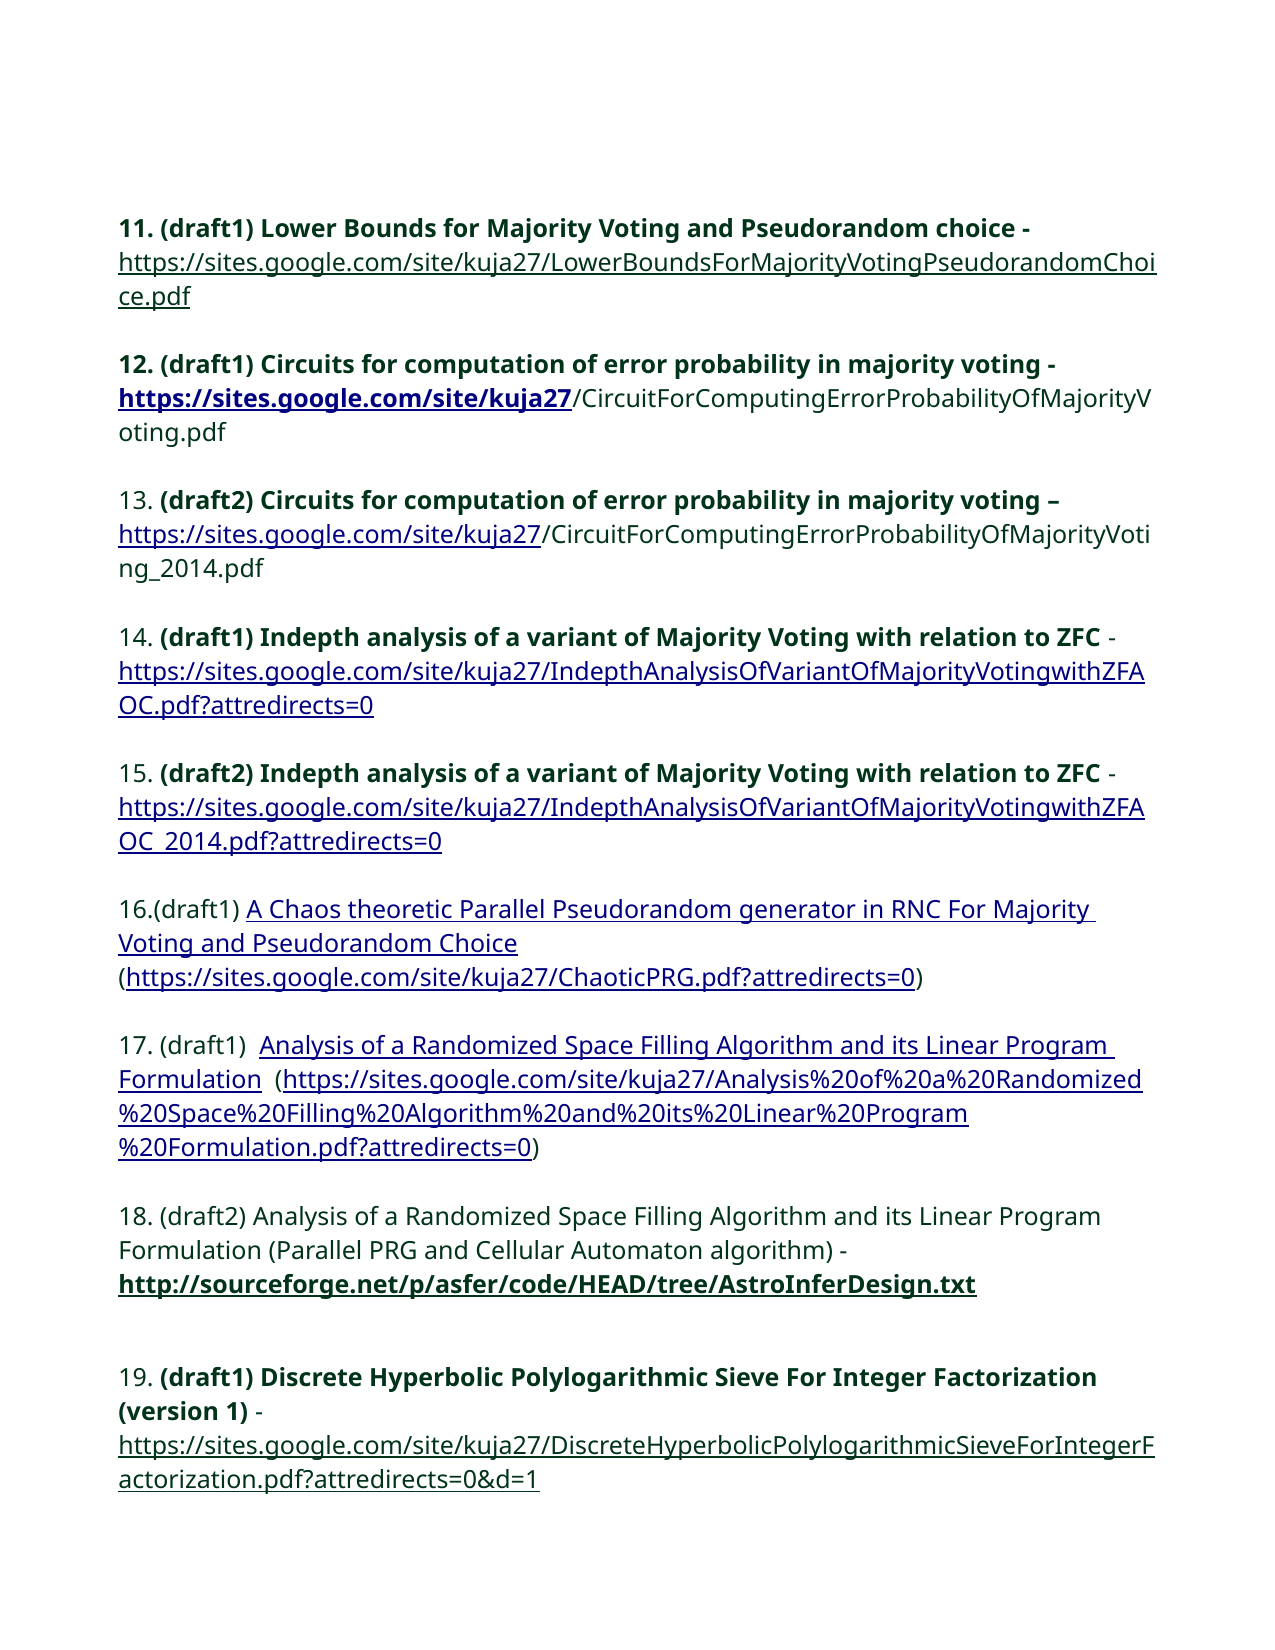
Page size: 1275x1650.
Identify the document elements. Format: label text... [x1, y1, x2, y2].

text 13. (draft2) Circuits for computation of error probability in majority voting – https://sites.google.com/site/kuja27/CircuitForComputingErrorProbabilityOfMajorityVoting_2014.pdf [118, 483, 1157, 585]
text 14. (draft1) Indepth analysis of a variant of Majority Voting with relation to ZFC - https://sites.google.com/site/kuja27/IndepthAnalysisOfVariantOfMajorityVotingwithZFAOC.pdf?attredirects=0 [118, 619, 1157, 721]
text 12. (draft1) Circuits for computation of error probability in majority voting - https://sites.google.com/site/kuja27/CircuitForComputingErrorProbabilityOfMajorityVoting.pdf [118, 347, 1157, 449]
text 19. (draft1) Discrete Hyperbolic Polylogarithmic Sieve For Integer Factorization (version 1) - https://sites.google.com/site/kuja27/DiscreteHyperbolicPolylogarithmicSieveForIntegerFactorization.pdf?attredirects=0&d=1 [118, 1359, 1157, 1496]
text ce.pdf [118, 275, 1157, 313]
text 15. (draft2) Indepth analysis of a variant of Majority Voting with relation to ZFC - https://sites.google.com/site/kuja27/IndepthAnalysisOfVariantOfMajorityVotingwithZFAOC_2014.pdf?attredirects=0 [118, 755, 1157, 858]
text 16.(draft1) A Chaos theoretic Parallel Pseudorandom generator in RNC For Majority Voting and Pseudorandom Choice (https://sites.google.com/site/kuja27/ChaoticPRG.pdf?attredirects=0) [118, 892, 1157, 994]
text 17. (draft1) Analysis of a Randomized Space Filling Algorithm and its Linear Program Formulation (https://sites.google.com/site/kuja27/Analysis%20of%20a%20Randomized%20Space%20Filling%20Algorithm%20and%20its%20Linear%20Program%20Formulation.pdf?attredirects=0) [118, 1028, 1157, 1164]
text 11. (draft1) Lower Bounds for Majority Voting and Pseudorandom choice - https://sites.google.com/site/kuja27/LowerBoundsForMajorityVotingPseudorandomChoi [118, 210, 1157, 273]
text 18. (draft2) Analysis of a Randomized Space Filling Algorithm and its Linear Program Formulation (Parallel PRG and Cellular Automaton algorithm) - http://sourceforge.net/p/asfer/code/HEAD/tree/AstroInferDesign.txt [118, 1198, 1157, 1300]
